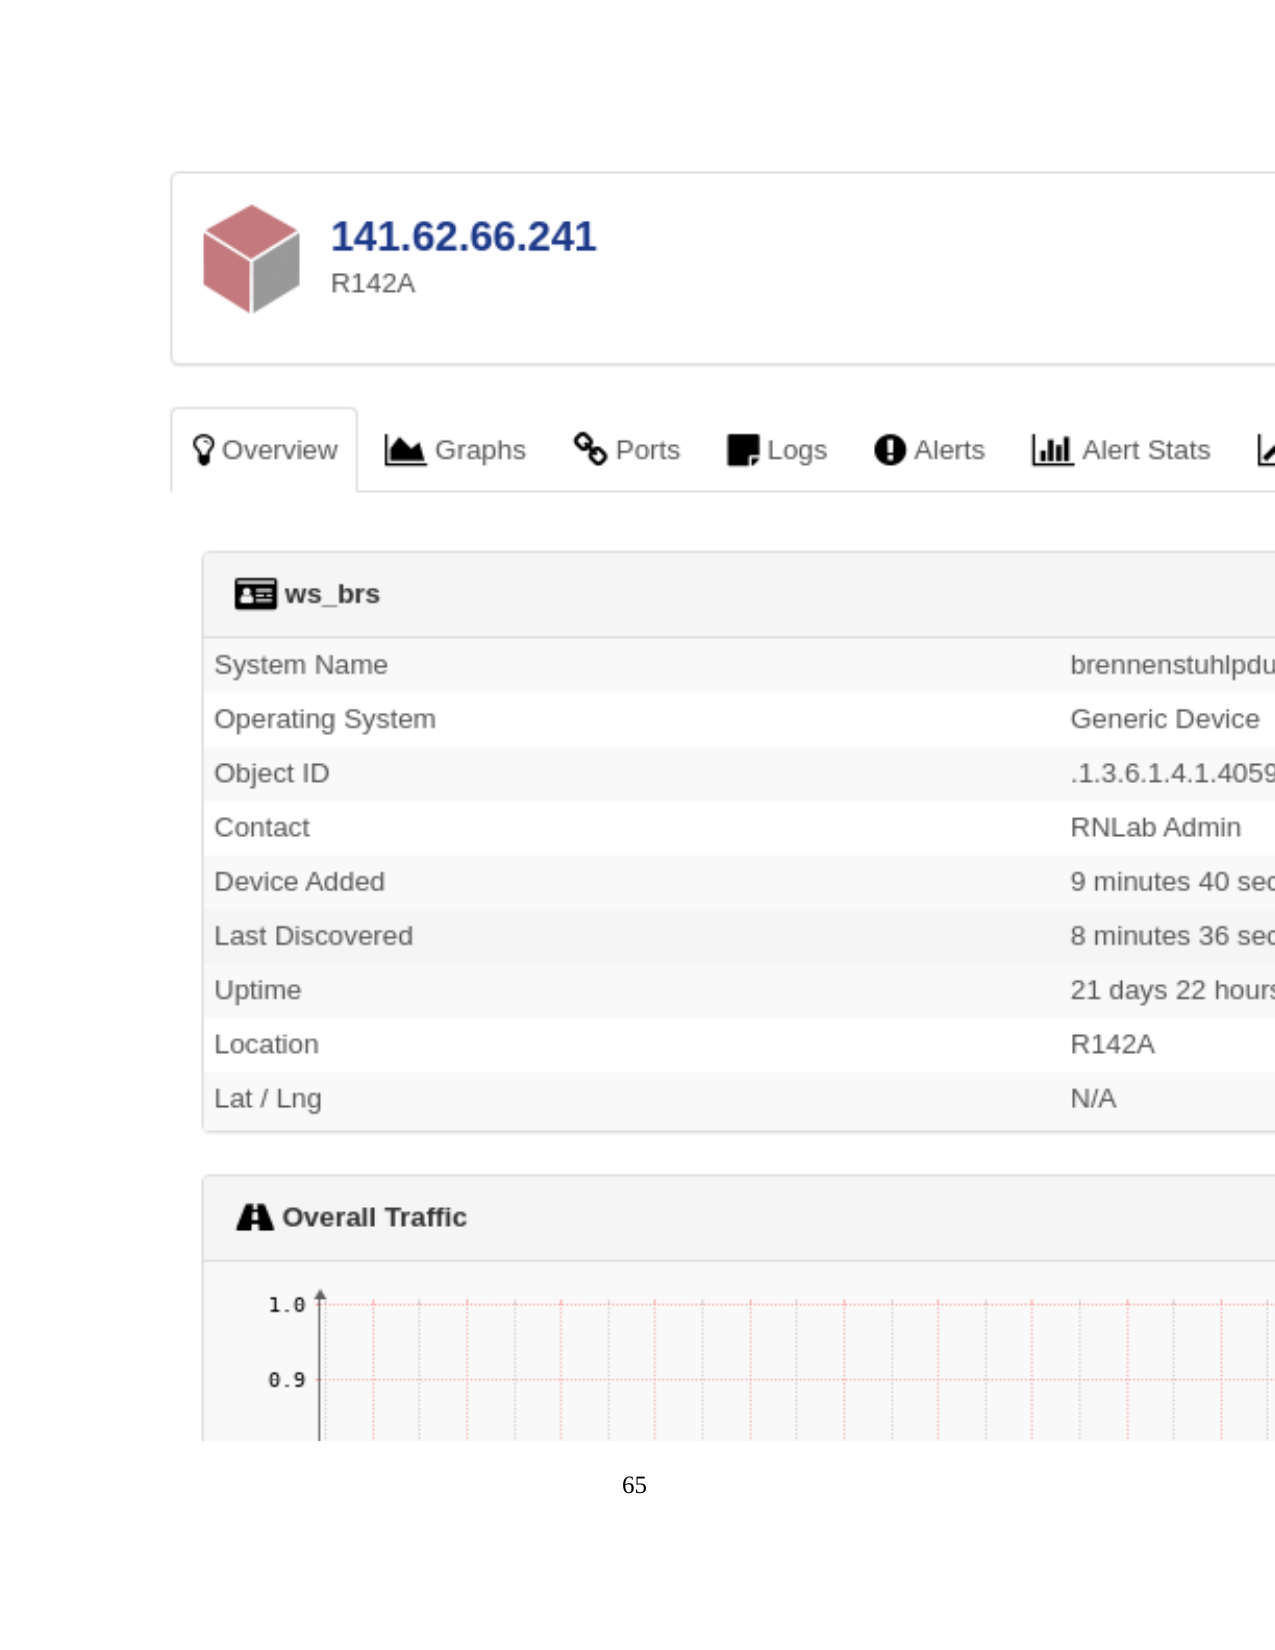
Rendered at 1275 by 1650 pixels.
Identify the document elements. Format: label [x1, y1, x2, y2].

picture [150, 150, 1275, 1441]
